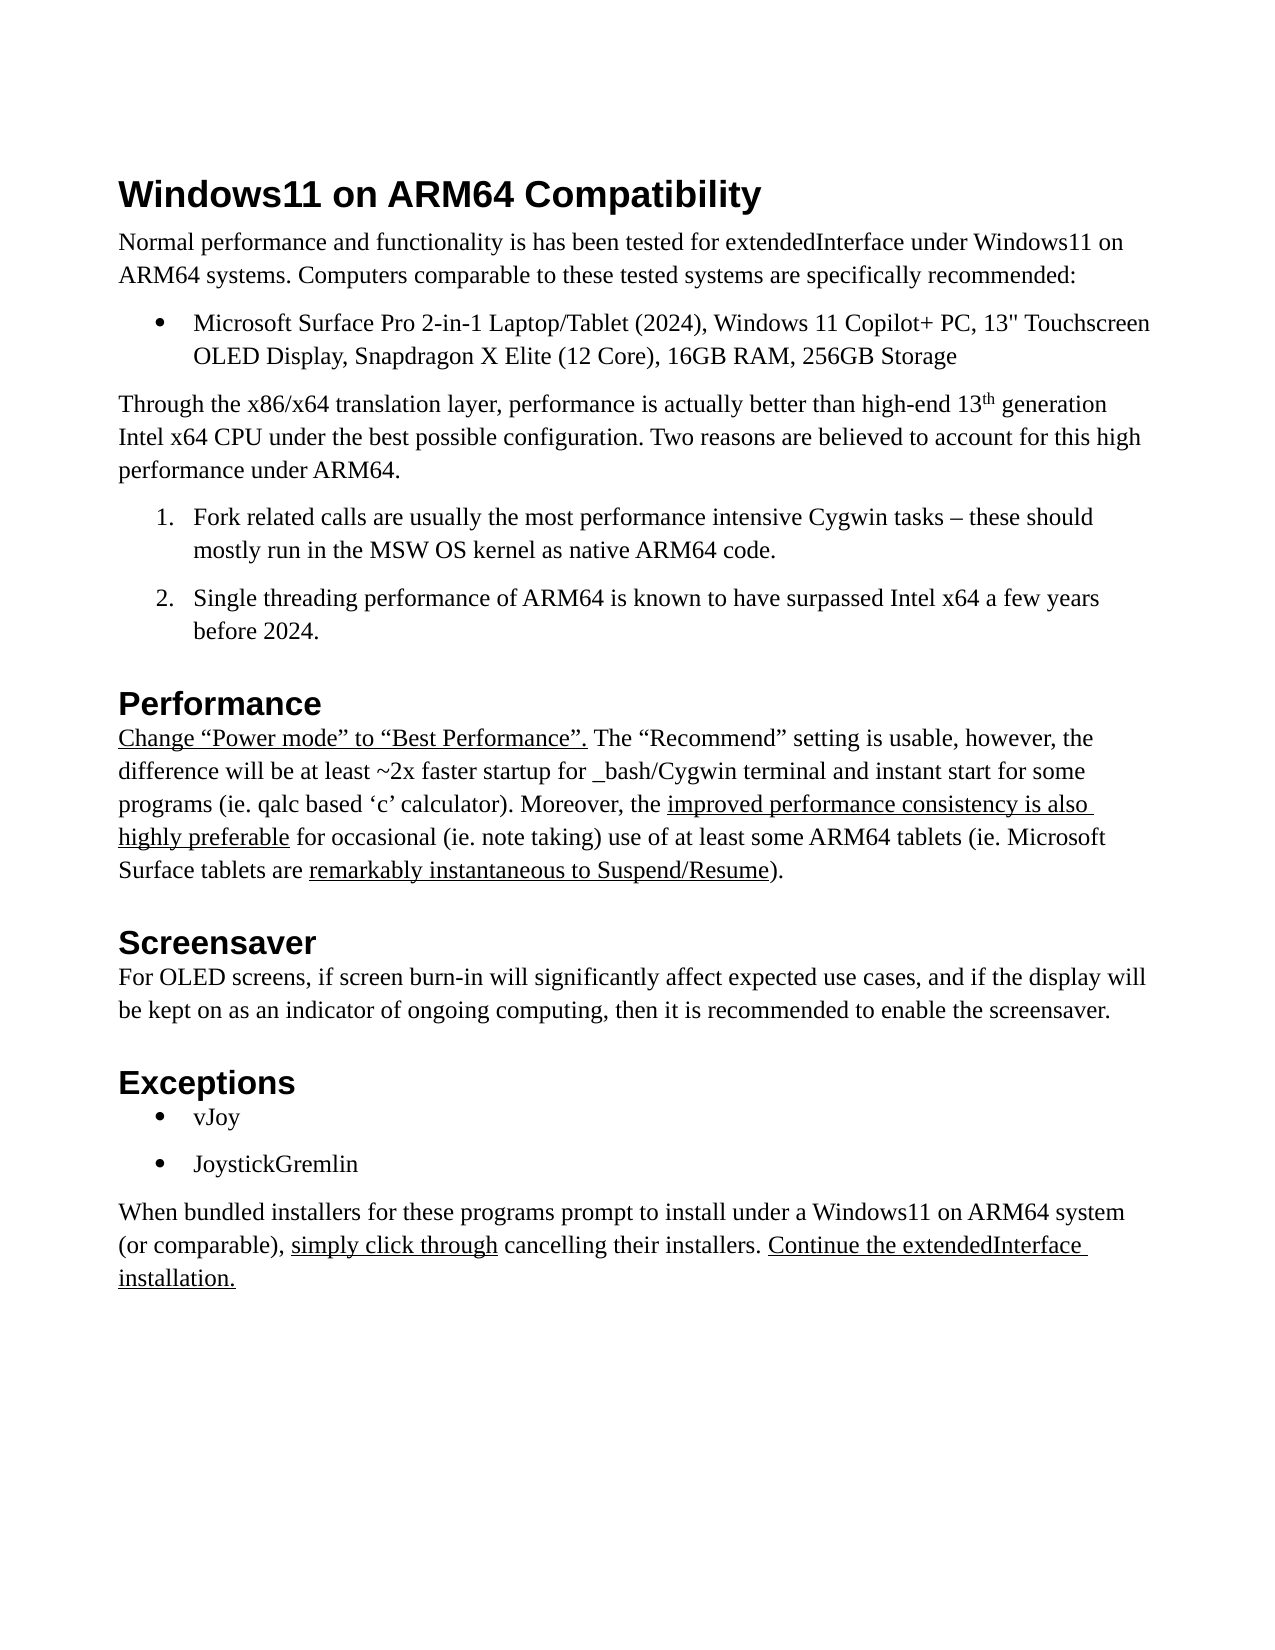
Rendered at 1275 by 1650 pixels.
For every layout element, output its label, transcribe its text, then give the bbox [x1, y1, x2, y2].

text Normal performance and functionality is has been tested for extendedInterface under Windows11 on ARM64 systems. Computers comparable to these tested systems are specifically recommended: [118, 227, 1157, 289]
list Single threading performance of ARM64 is known to have surpassed Intel x64 a few years before 2024. [156, 583, 1157, 645]
text When bundled installers for these programs prompt to install under a Windows11 on ARM64 system (or comparable), simply click through cancelling their installers. Continue the extendedInterface installation. [118, 1197, 1157, 1292]
subtitle Screensaver [118, 923, 1157, 962]
subtitle Windows11 on ARM64 Compatibility [118, 172, 1157, 215]
list Fork related calls are usually the most performance intensive Cygwin tasks – these should mostly run in the MSW OS kernel as native ARM64 code. [156, 502, 1157, 564]
subtitle Exceptions [118, 1063, 1157, 1102]
subtitle Performance [118, 684, 1157, 723]
text Change “Power mode” to “Best Performance”. The “Recommend” setting is usable, however, the difference will be at least ~2x faster startup for _bash/Cygwin terminal and instant start for some programs (ie. qalc based ‘c’ calculator). Moreover, the improved performance consistency is also highly preferable for occasional (ie. note taking) use of at least some ARM64 tablets (ie. Microsoft Surface tablets are remarkably instantaneous to Suspend/Resume). [118, 723, 1157, 884]
list Microsoft Surface Pro 2-in-1 Laptop/Tablet (2024), Windows 11 Copilot+ PC, 13" Touchscreen OLED Display, Snapdragon X Elite (12 Core), 16GB RAM, 256GB Storage [156, 308, 1157, 370]
list vJoy [156, 1102, 1157, 1131]
text Through the x86/x64 translation layer, performance is actually better than high-end 13th generation Intel x64 CPU under the best possible configuration. Two reasons are believed to account for this high performance under ARM64. [118, 389, 1157, 483]
list JoystickGremlin [156, 1149, 1157, 1178]
text For OLED screens, if screen burn-in will significantly affect expected use cases, and if the display will be kept on as an indicator of ongoing computing, then it is recommended to enable the screensaver. [118, 962, 1157, 1024]
